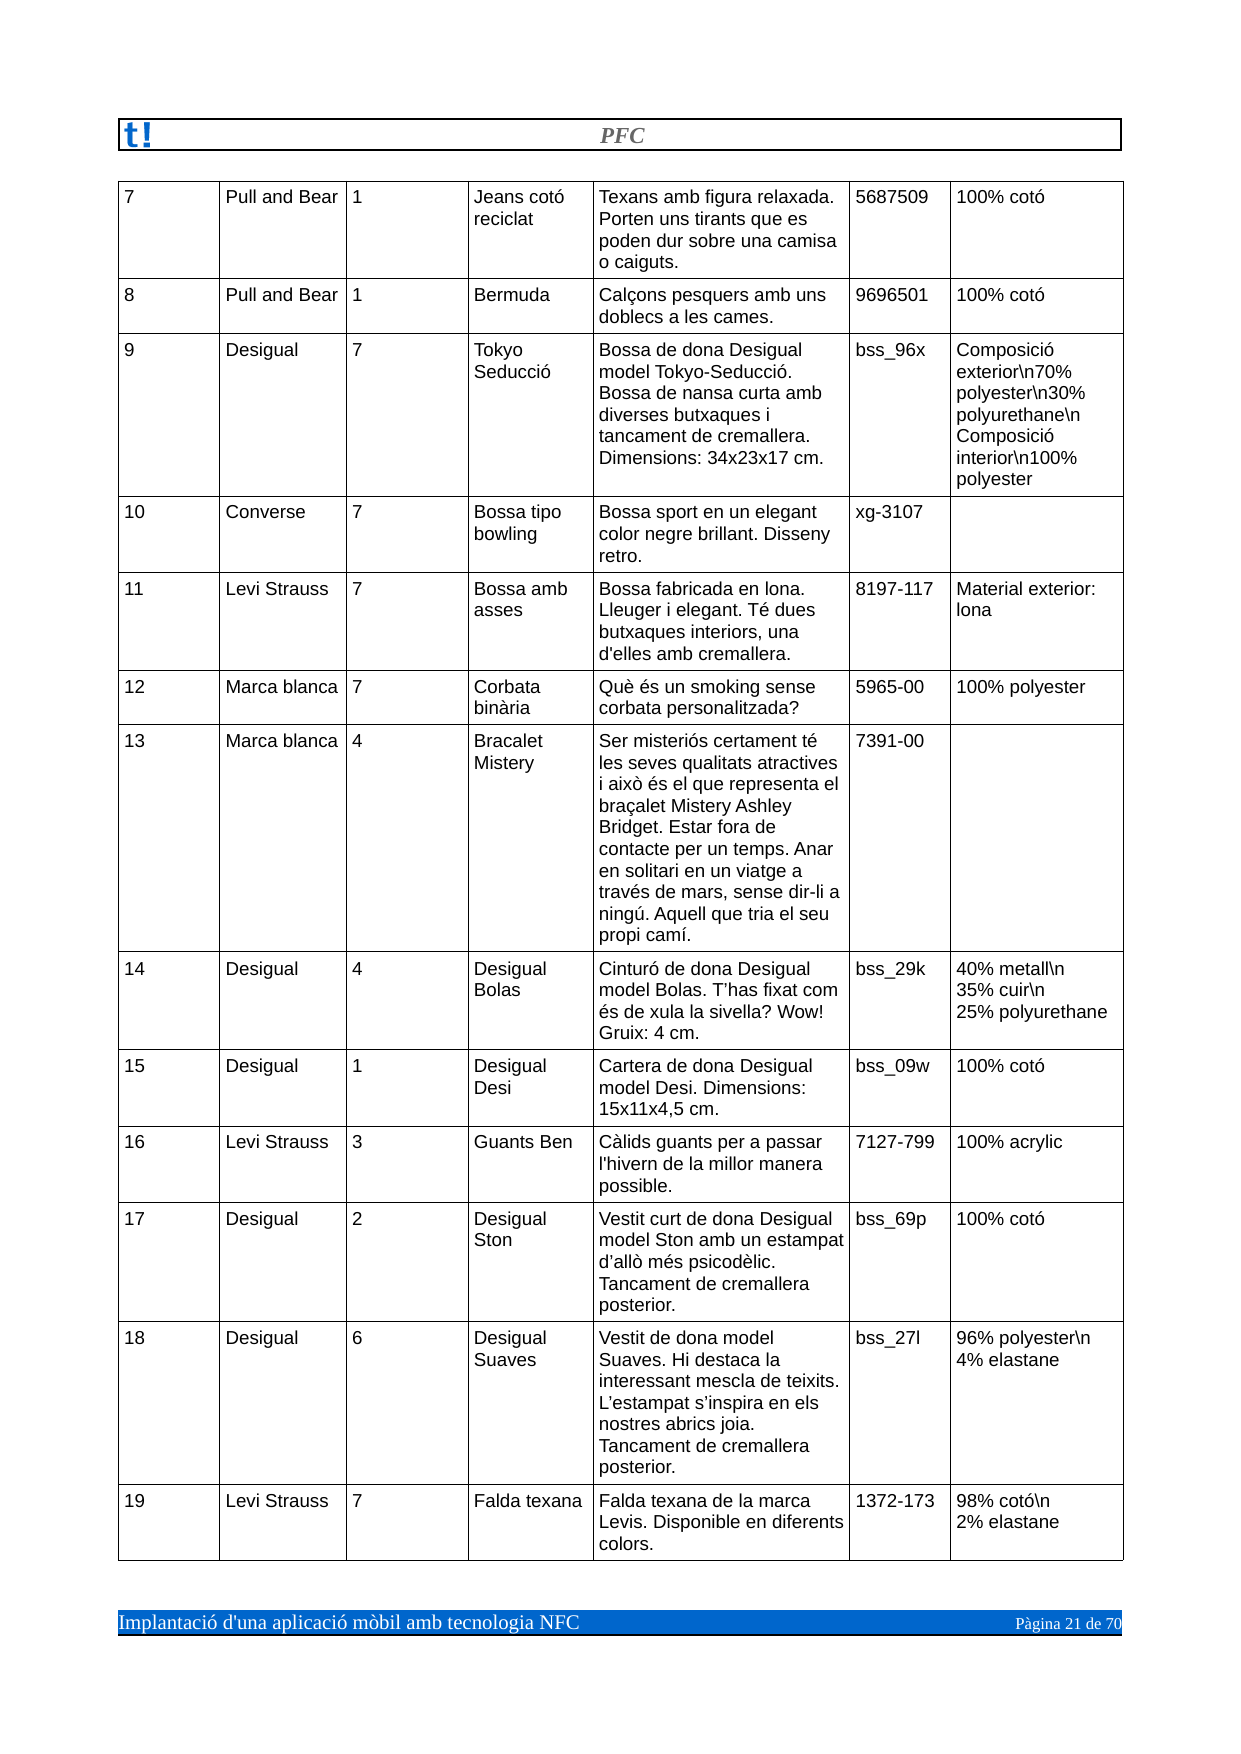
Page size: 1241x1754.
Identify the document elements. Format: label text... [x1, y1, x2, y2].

table_cell Desigual [220, 952, 346, 1049]
table_cell 15 [119, 1050, 219, 1126]
table_cell Càlids guants per a passar l'hivern de la millor manera possible. [594, 1127, 849, 1202]
table_cell 7 [347, 334, 468, 496]
table_cell 2 [347, 1203, 468, 1321]
table_cell 7 [347, 497, 468, 572]
table_cell xg-3107 [850, 497, 950, 572]
table_cell Desigual Suaves [469, 1322, 593, 1484]
table_cell Material exterior: lona [951, 573, 1123, 669]
table_cell Calçons pesquers amb uns doblecs a les cames. [594, 279, 849, 333]
table_cell 7391-00 [850, 725, 950, 951]
table_cell 100% cotó [951, 1203, 1123, 1321]
table_cell Desigual [220, 1322, 346, 1484]
table_cell 6 [347, 1322, 468, 1484]
table_cell 18 [119, 1322, 219, 1484]
table_cell Corbata binària [469, 671, 593, 724]
table_cell 7 [347, 573, 468, 669]
table_cell 10 [119, 497, 219, 572]
table_cell Bracalet Mistery [469, 725, 593, 951]
table_cell [951, 497, 1123, 572]
table_cell 1 [347, 1050, 468, 1126]
table_cell Levi Strauss [220, 1485, 346, 1560]
table_cell 1 [347, 279, 468, 333]
table_cell 1372-173 [850, 1485, 950, 1560]
table_cell Vestit curt de dona Desigual model Ston amb un estampat d’allò més psicodèlic. Tancament de cremallera posterior. [594, 1203, 849, 1321]
table_cell 100% cotó [951, 279, 1123, 333]
table_cell bss_96x [850, 334, 950, 496]
table_cell 14 [119, 952, 219, 1049]
table_cell Jeans cotó reciclat [469, 182, 593, 278]
table_cell Falda texana [469, 1485, 593, 1560]
table_cell 19 [119, 1485, 219, 1560]
table_cell 5965-00 [850, 671, 950, 724]
picture [123, 121, 151, 148]
table_cell Levi Strauss [220, 1127, 346, 1202]
table_cell bss_27l [850, 1322, 950, 1484]
table_cell Bermuda [469, 279, 593, 333]
table_cell 12 [119, 671, 219, 724]
table_cell 13 [119, 725, 219, 951]
table_cell Desigual [220, 1050, 346, 1126]
table_cell 9 [119, 334, 219, 496]
table_cell Ser misteriós certament té les seves qualitats atractives i això és el que representa el braçalet Mistery Ashley Bridget. Estar fora de contacte per un temps. Anar en solitari en un viatge a través de mars, sense dir-li a ningú. Aquell que tria el seu propi camí. [594, 725, 849, 951]
table_cell [951, 725, 1123, 951]
table_cell Bossa fabricada en lona. Lleuger i elegant. Té dues butxaques interiors, una d'elles amb cremallera. [594, 573, 849, 669]
table_cell 1 [347, 182, 468, 278]
table_cell 100% polyester [951, 671, 1123, 724]
table_cell 4 [347, 725, 468, 951]
table_cell Falda texana de la marca Levis. Disponible en diferents colors. [594, 1485, 849, 1560]
table_cell Pull and Bear [220, 279, 346, 333]
table_cell 7127-799 [850, 1127, 950, 1202]
table_cell Desigual Desi [469, 1050, 593, 1126]
table_cell 100% acrylic [951, 1127, 1123, 1202]
table_cell Texans amb figura relaxada. Porten uns tirants que es poden dur sobre una camisa o caiguts. [594, 182, 849, 278]
table_cell Composició exterior\n70% polyester\n30% polyurethane\n Composició interior\n100% polyester [951, 334, 1123, 496]
table_cell Bossa tipo bowling [469, 497, 593, 572]
table_cell Bossa amb asses [469, 573, 593, 669]
table_cell 98% cotó\n 2% elastane [951, 1485, 1123, 1560]
table_cell Desigual [220, 334, 346, 496]
table_cell Bossa sport en un elegant color negre brillant. Disseny retro. [594, 497, 849, 572]
table_cell 3 [347, 1127, 468, 1202]
table_cell bss_69p [850, 1203, 950, 1321]
table_cell 8197-117 [850, 573, 950, 669]
table_cell 8 [119, 279, 219, 333]
table_cell 17 [119, 1203, 219, 1321]
table_cell 5687509 [850, 182, 950, 278]
table_cell bss_29k [850, 952, 950, 1049]
table_cell 4 [347, 952, 468, 1049]
table_cell Marca blanca [220, 725, 346, 951]
table_cell Cinturó de dona Desigual model Bolas. T’has fixat com és de xula la sivella? Wow! Gruix: 4 cm. [594, 952, 849, 1049]
table_cell Desigual Ston [469, 1203, 593, 1321]
table_cell Tokyo Seducció [469, 334, 593, 496]
table_cell Pull and Bear [220, 182, 346, 278]
table_cell 96% polyester\n 4% elastane [951, 1322, 1123, 1484]
table_cell Levi Strauss [220, 573, 346, 669]
table_cell 11 [119, 573, 219, 669]
table_cell Cartera de dona Desigual model Desi. Dimensions: 15x11x4,5 cm. [594, 1050, 849, 1126]
table_cell Marca blanca [220, 671, 346, 724]
table_cell 16 [119, 1127, 219, 1202]
table_cell Desigual [220, 1203, 346, 1321]
table_cell 100% cotó [951, 1050, 1123, 1126]
table_cell 7 [347, 1485, 468, 1560]
table_cell Desigual Bolas [469, 952, 593, 1049]
table_cell Vestit de dona model Suaves. Hi destaca la interessant mescla de teixits. L’estampat s’inspira en els nostres abrics joia. Tancament de cremallera posterior. [594, 1322, 849, 1484]
table_cell Guants Ben [469, 1127, 593, 1202]
table_cell Què és un smoking sense corbata personalitzada? [594, 671, 849, 724]
table_cell Bossa de dona Desigual model Tokyo-Seducció. Bossa de nansa curta amb diverses butxaques i tancament de cremallera. Dimensions: 34x23x17 cm. [594, 334, 849, 496]
table_cell 9696501 [850, 279, 950, 333]
table_cell bss_09w [850, 1050, 950, 1126]
table_cell 100% cotó [951, 182, 1123, 278]
table_cell 7 [347, 671, 468, 724]
table_cell Converse [220, 497, 346, 572]
table_cell 7 [119, 182, 219, 278]
table_cell 40% metall\n 35% cuir\n 25% polyurethane [951, 952, 1123, 1049]
